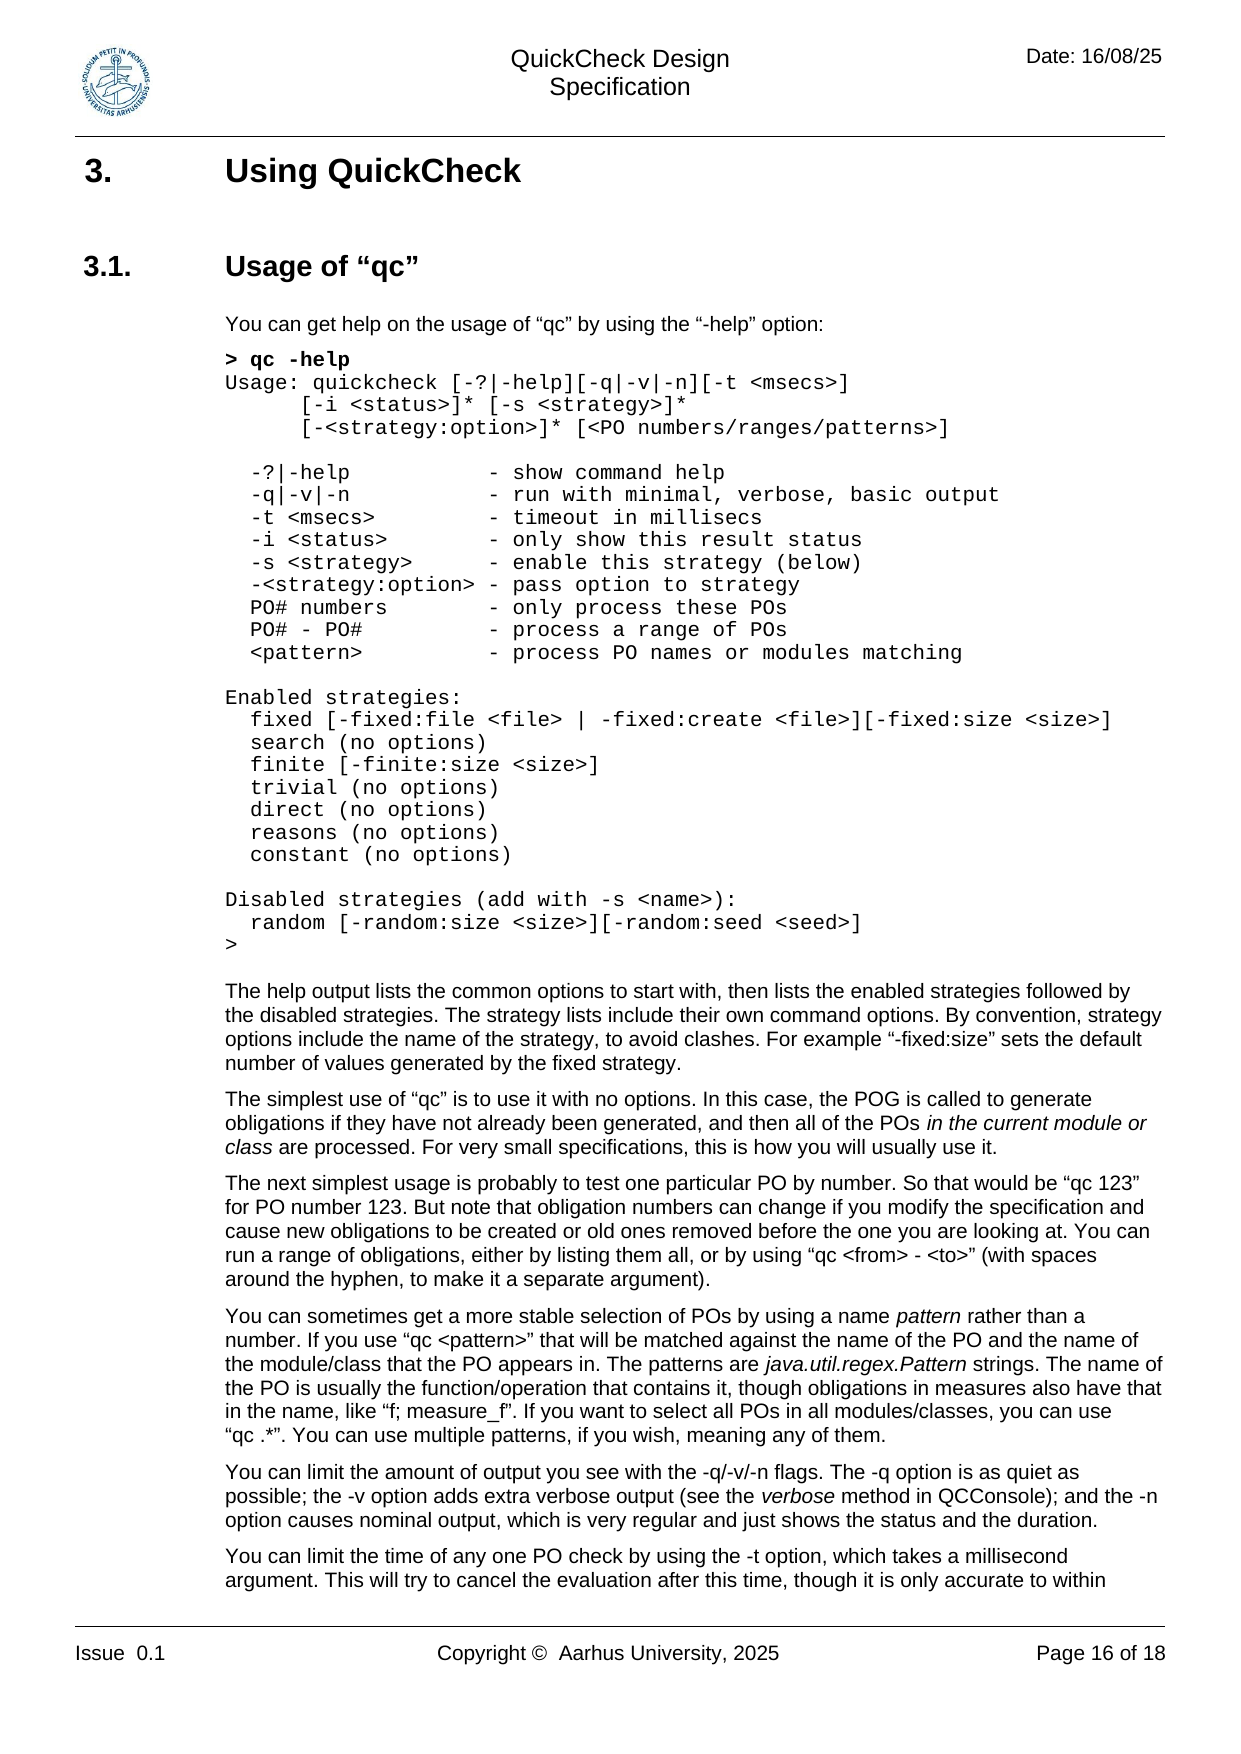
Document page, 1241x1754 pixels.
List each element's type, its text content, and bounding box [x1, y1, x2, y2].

text Usage: quickcheck [-?|-help][-q|-v|-n][-t <msecs>] [225, 371, 1165, 394]
text PO# numbers - only process these POs [225, 596, 1165, 619]
text Enabled strategies: [225, 686, 1165, 709]
text -<strategy:option> - pass option to strategy [225, 574, 1165, 596]
text The help output lists the common options to start with, then lists the enabled strategies followed by the disabled strategies. The strategy lists include their own command options. By convention, strategy options include the name of the strategy, to avoid clashes. For example “-fixed:size” sets the default number of values generated by the fixed strategy. [225, 979, 1165, 1075]
text reasons (no options) [225, 821, 1165, 844]
text search (no options) [225, 731, 1165, 754]
text You can get help on the usage of “qc” by using the “-help” option: [225, 312, 1165, 336]
text The simplest use of “qc” is to use it with no options. In this case, the POG is called to generate obligations if they have not already been generated, and then all of the POs in the current module or class are processed. For very small specifications, this is how you will usually use it. [225, 1087, 1165, 1159]
text You can sometimes get a more stable selection of POs by using a name pattern rather than a number. If you use “qc <pattern>” that will be matched against the name of the PO and the name of the module/class that the PO appears in. The patterns are java.util.regex.Pattern strings. The name of the PO is usually the function/operation that contains it, though obligations in measures also have that in the name, like “f; measure_f”. If you want to select all POs in all modules/classes, you can use “qc .*”. You can use multiple patterns, if you wish, meaning any of them. [225, 1304, 1165, 1448]
text finite [-finite:size <size>] [225, 754, 1165, 776]
text -i <status> - only show this result status [225, 529, 1165, 551]
text trivial (no options) [225, 776, 1165, 799]
text constant (no options) [225, 844, 1165, 866]
text random [-random:size <size>][-random:seed <seed>] [225, 911, 1165, 934]
text The next simplest usage is probably to test one particular PO by number. So that would be “qc 123” for PO number 123. But note that obligation numbers can change if you modify the specification and cause new obligations to be created or old ones removed before the one you are looking at. You can run a range of obligations, either by listing them all, or by using “qc <from> - <to>” (with spaces around the hyphen, to make it a separate argument). [225, 1172, 1165, 1291]
subtitle Using QuickCheck [75, 152, 1165, 190]
text direct (no options) [225, 799, 1165, 821]
subtitle Usage of “qc” [75, 250, 1165, 282]
text -t <msecs> - timeout in millisecs [225, 506, 1165, 529]
text -s <strategy> - enable this strategy (below) [225, 551, 1165, 574]
text -q|-v|-n - run with minimal, verbose, basic output [225, 484, 1165, 506]
text Disabled strategies (add with -s <name>): [225, 889, 1165, 911]
text You can limit the time of any one PO check by using the -t option, which takes a millisecond argument. This will try to cancel the evaluation after this time, though it is only accurate to within [225, 1544, 1165, 1592]
picture [78, 44, 153, 120]
text > qc -help [225, 349, 1165, 371]
text fixed [-fixed:file <file> | -fixed:create <file>][-fixed:size <size>] [225, 709, 1165, 731]
text You can limit the amount of output you see with the -q/-v/-n flags. The -q option is as quiet as possible; the -v option adds extra verbose output (see the verbose method in QCConsole); and the -n option causes nominal output, which is very regular and just shows the status and the duration. [225, 1460, 1165, 1532]
text [-<strategy:option>]* [<PO numbers/ranges/patterns>] [225, 416, 1165, 439]
text <pattern> - process PO names or modules matching [225, 641, 1165, 664]
text PO# - PO# - process a range of POs [225, 619, 1165, 641]
text > [225, 934, 1165, 956]
text [-i <status>]* [-s <strategy>]* [225, 394, 1165, 416]
text -?|-help - show command help [225, 461, 1165, 484]
